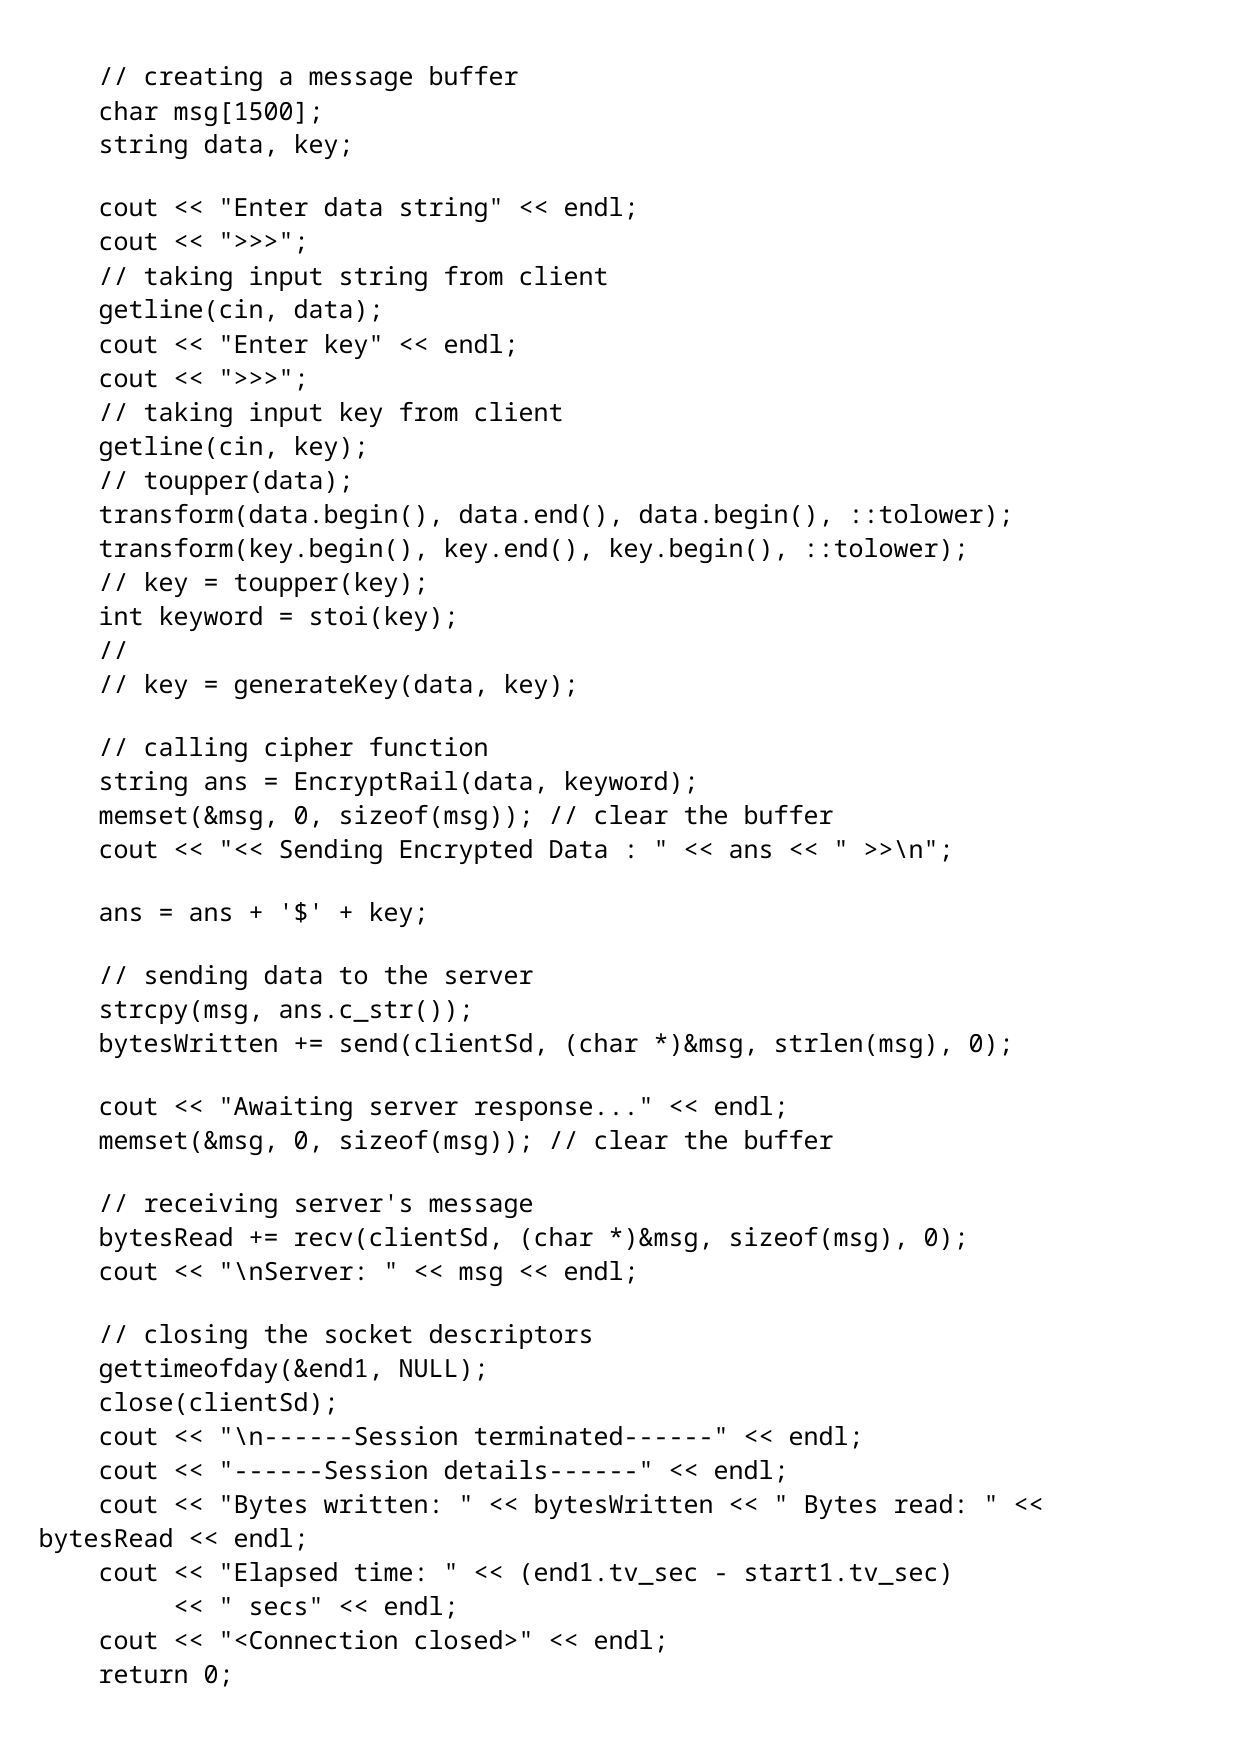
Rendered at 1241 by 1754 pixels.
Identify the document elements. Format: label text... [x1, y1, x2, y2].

text cout << "Enter key" << endl; [38, 326, 1185, 360]
text getline(cin, key); [38, 428, 1185, 462]
text cout << "\n------Session terminated------" << endl; [38, 1418, 1185, 1452]
text return 0; [38, 1657, 1185, 1691]
text memset(&msg, 0, sizeof(msg)); // clear the buffer [38, 798, 1185, 832]
text << " secs" << endl; [38, 1589, 1185, 1623]
text // toupper(data); [38, 462, 1185, 497]
text string data, key; [38, 127, 1185, 161]
text string ans = EncryptRail(data, keyword); [38, 764, 1185, 798]
text cout << "Awaiting server response..." << endl; [38, 1088, 1185, 1122]
text char msg[1500]; [38, 93, 1185, 127]
text cout << "<< Sending Encrypted Data : " << ans << " >>\n"; [38, 832, 1185, 866]
text getline(cin, data); [38, 292, 1185, 326]
text cout << ">>>"; [38, 224, 1185, 258]
text transform(data.begin(), data.end(), data.begin(), ::tolower); [38, 497, 1185, 531]
text bytesWritten += send(clientSd, (char *)&msg, strlen(msg), 0); [38, 1026, 1185, 1060]
text cout << "<Connection closed>" << endl; [38, 1623, 1185, 1657]
text cout << "Elapsed time: " << (end1.tv_sec - start1.tv_sec) [38, 1555, 1185, 1589]
text // creating a message buffer [38, 59, 1185, 93]
text // key = generateKey(data, key); [38, 667, 1185, 701]
text cout << "\nServer: " << msg << endl; [38, 1253, 1185, 1287]
text ans = ans + '$' + key; [38, 895, 1185, 929]
text // closing the socket descriptors [38, 1316, 1185, 1350]
text // key = toupper(key); [38, 565, 1185, 599]
text gettimeofday(&end1, NULL); [38, 1350, 1185, 1384]
text strcpy(msg, ans.c_str()); [38, 992, 1185, 1026]
text // taking input key from client [38, 394, 1185, 428]
text bytesRead += recv(clientSd, (char *)&msg, sizeof(msg), 0); [38, 1219, 1185, 1253]
text // taking input string from client [38, 258, 1185, 292]
text // calling cipher function [38, 730, 1185, 764]
text cout << "Enter data string" << endl; [38, 190, 1185, 224]
text cout << "------Session details------" << endl; [38, 1452, 1185, 1487]
text cout << ">>>"; [38, 360, 1185, 394]
text transform(key.begin(), key.end(), key.begin(), ::tolower); [38, 531, 1185, 565]
text memset(&msg, 0, sizeof(msg)); // clear the buffer [38, 1122, 1185, 1157]
text cout << "Bytes written: " << bytesWritten << " Bytes read: " << bytesRead << endl; [38, 1487, 1185, 1555]
text close(clientSd); [38, 1384, 1185, 1418]
text // [38, 633, 1185, 667]
text int keyword = stoi(key); [38, 599, 1185, 633]
text // receiving server's message [38, 1185, 1185, 1219]
text // sending data to the server [38, 957, 1185, 992]
